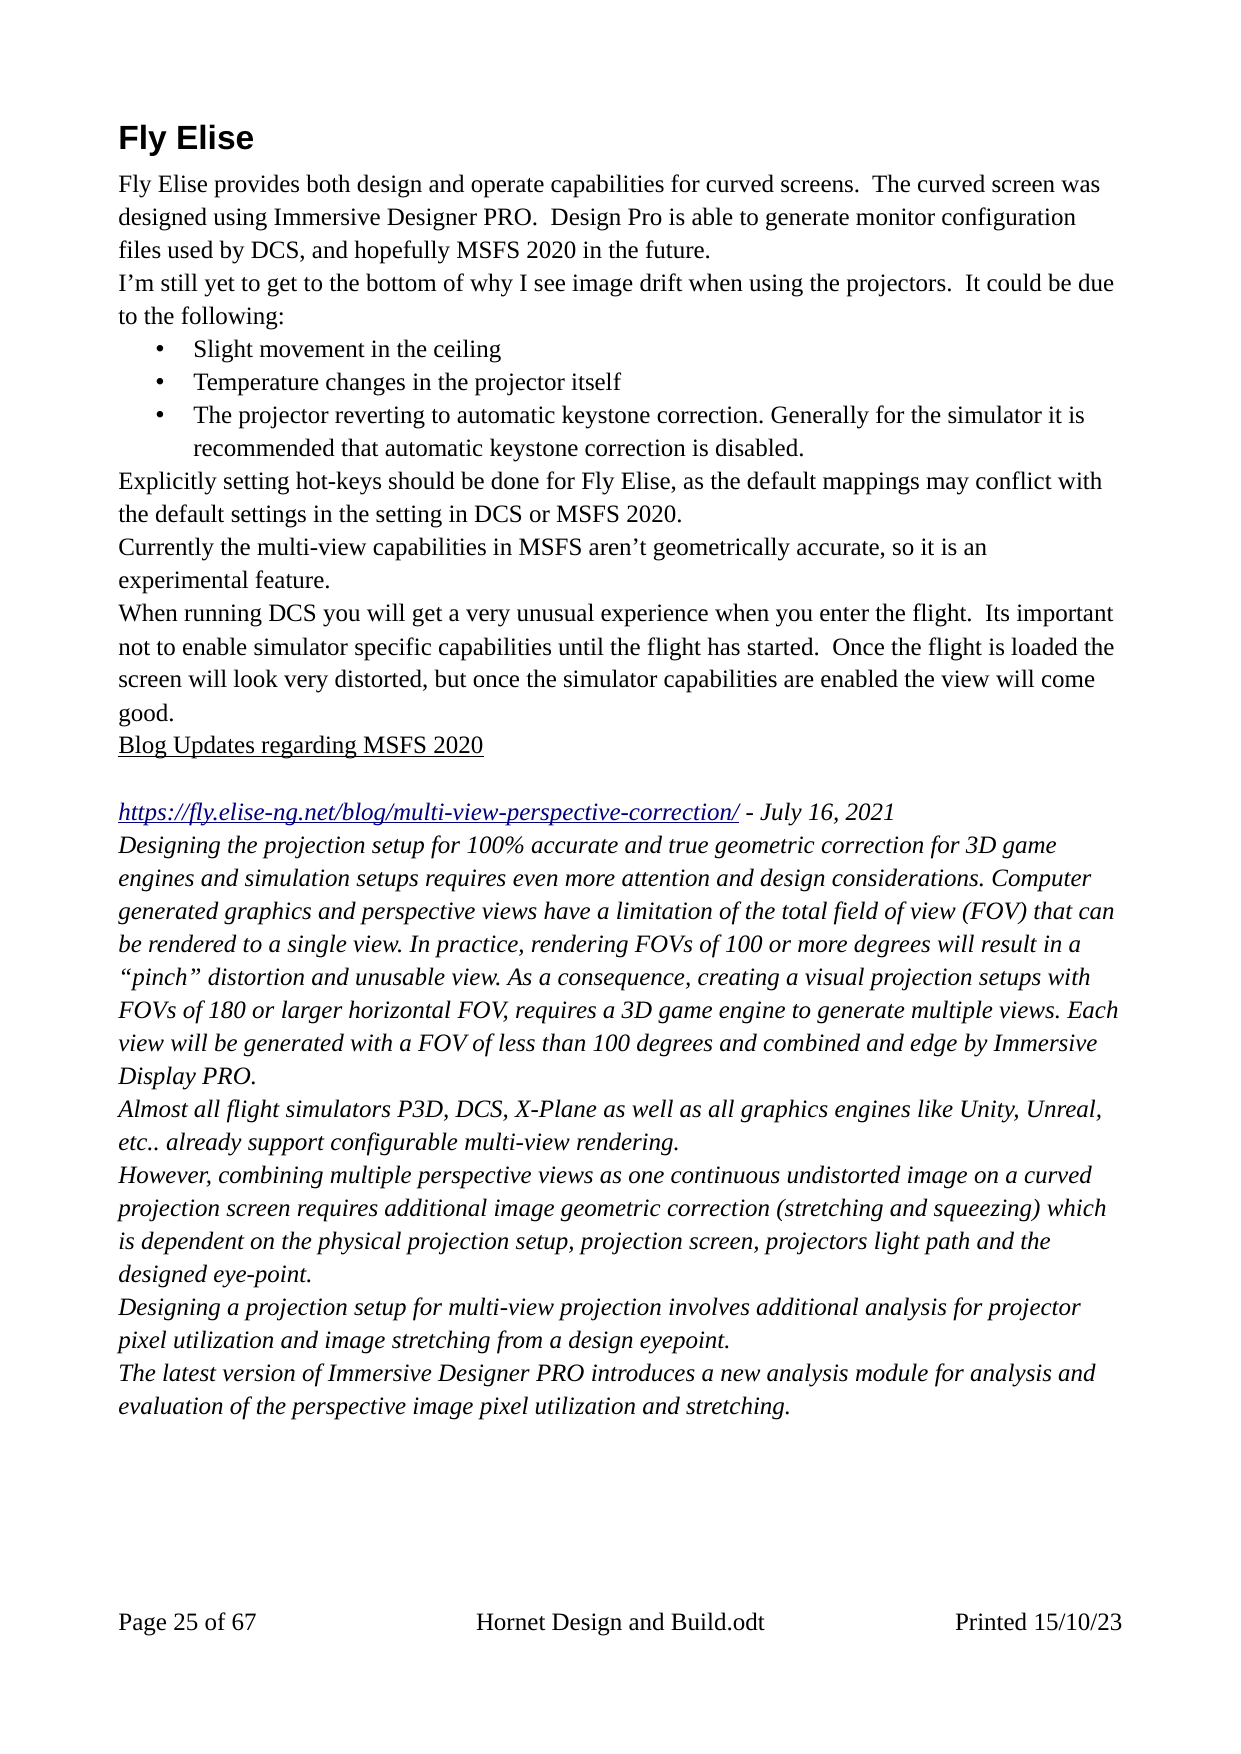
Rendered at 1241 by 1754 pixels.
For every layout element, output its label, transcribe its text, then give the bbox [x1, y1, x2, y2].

text Blog Updates regarding MSFS 2020 [118, 731, 1122, 759]
text The latest version of Immersive Designer PRO introduces a new analysis module for analysis and evaluation of the perspective image pixel utilization and stretching. [118, 1358, 1122, 1420]
text When running DCS you will get a very unusual experience when you enter the flight. Its important not to enable simulator specific capabilities until the flight has started. Once the flight is loaded the screen will look very distorted, but once the simulator capabilities are enabled the view will come good. [118, 598, 1122, 726]
list Temperature changes in the projector itself [156, 367, 1122, 396]
list Slight movement in the ceiling [156, 334, 1122, 363]
subtitle Fly Elise [118, 118, 1122, 157]
text Fly Elise provides both design and operate capabilities for curved screens. The curved screen was designed using Immersive Designer PRO. Design Pro is able to generate monitor configuration files used by DCS, and hopefully MSFS 2020 in the future. [118, 169, 1122, 264]
list The projector reverting to automatic keystone correction. Generally for the simulator it is recommended that automatic keystone correction is disabled. [156, 400, 1122, 462]
text Designing a projection setup for multi-view projection involves additional analysis for projector pixel utilization and image stretching from a design eyepoint. [118, 1292, 1122, 1354]
text Almost all flight simulators P3D, DCS, X-Plane as well as all graphics engines like Unity, Unreal, etc.. already support configurable multi-view rendering. [118, 1094, 1122, 1156]
text Designing the projection setup for 100% accurate and true geometric correction for 3D game engines and simulation setups requires even more attention and design considerations. Computer generated graphics and perspective views have a limitation of the total field of view (FOV) that can be rendered to a single view. In practice, rendering FOVs of 100 or more degrees will result in a “pinch” distortion and unusable view. As a consequence, creating a visual projection setups with FOVs of 180 or larger horizontal FOV, requires a 3D game engine to generate multiple views. Each view will be generated with a FOV of less than 100 degrees and combined and edge by Immersive Display PRO. [118, 830, 1122, 1089]
text Currently the multi-view capabilities in MSFS aren’t geometrically accurate, so it is an experimental feature. [118, 532, 1122, 594]
text However, combining multiple perspective views as one continuous undistorted image on a curved projection screen requires additional image geometric correction (stretching and squeezing) which is dependent on the physical projection setup, projection screen, projectors light path and the designed eye-point. [118, 1160, 1122, 1288]
text Explicitly setting hot-keys should be done for Fly Elise, as the default mappings may conflict with the default settings in the setting in DCS or MSFS 2020. [118, 466, 1122, 528]
text I’m still yet to get to the bottom of why I see image drift when using the projectors. It could be due to the following: [118, 268, 1122, 330]
text https://fly.elise-ng.net/blog/multi-view-perspective-correction/ - July 16, 2021 [118, 797, 1122, 825]
